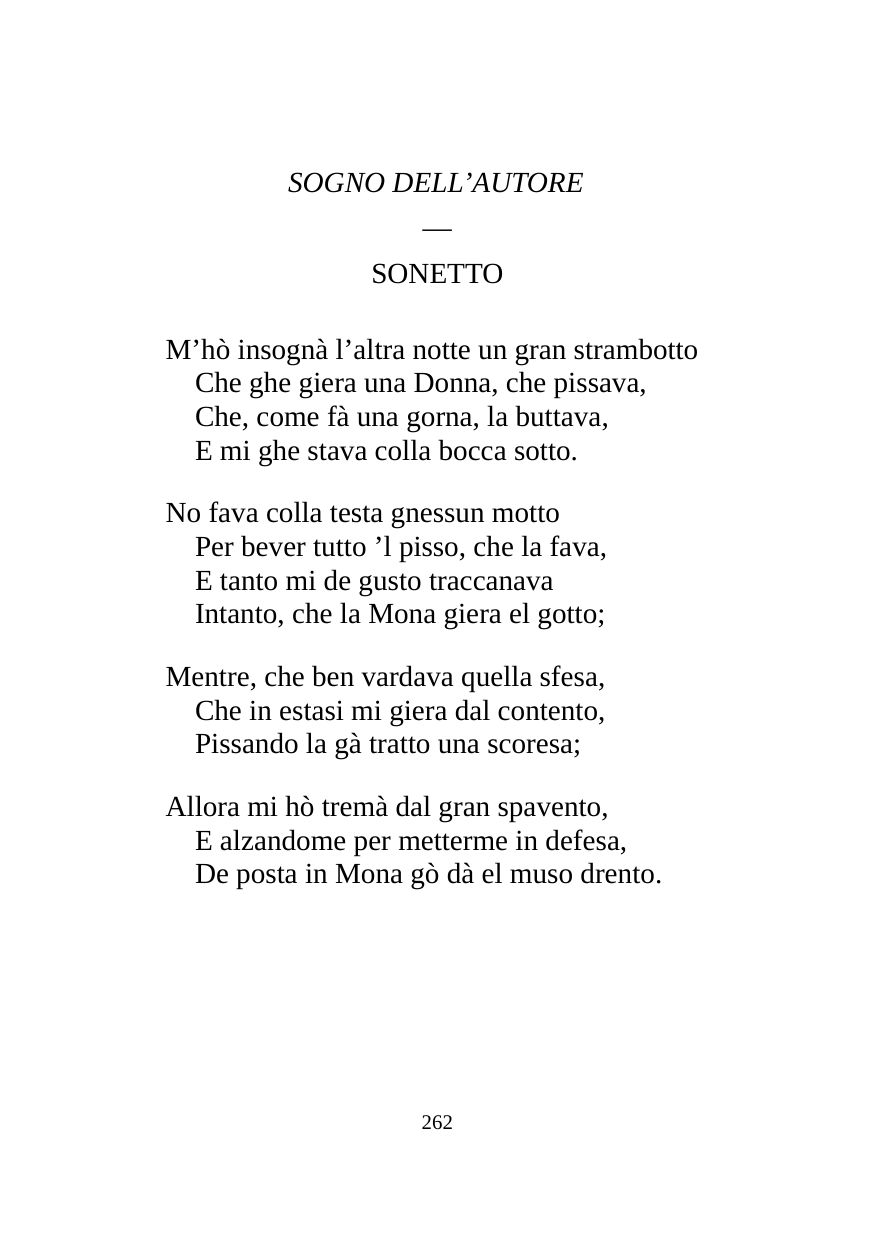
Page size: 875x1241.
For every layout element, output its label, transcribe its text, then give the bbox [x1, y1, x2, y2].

text — [106, 211, 768, 244]
text No fava colla testa gnessun motto Per bever tutto ’l pisso, che la fava, E tanto mi de gusto traccanava Intanto, che la Mona giera el gotto; [165, 496, 768, 630]
text SONETTO [106, 257, 768, 290]
text M’hò insognà l’altra notte un gran strambotto Che ghe giera una Donna, che pissava, Che, come fà una gorna, la buttava, E mi ghe stava colla bocca sotto. [165, 332, 768, 466]
text Allora mi hò tremà dal gran spavento, E alzandome per metterme in defesa, De posta in Mona gò dà el muso drento. [165, 789, 768, 890]
subtitle SOGNO DELL’AUTORE [106, 165, 768, 199]
text Mentre, che ben vardava quella sfesa, Che in estasi mi giera dal contento, Pissando la gà tratto una scoresa; [165, 659, 768, 760]
